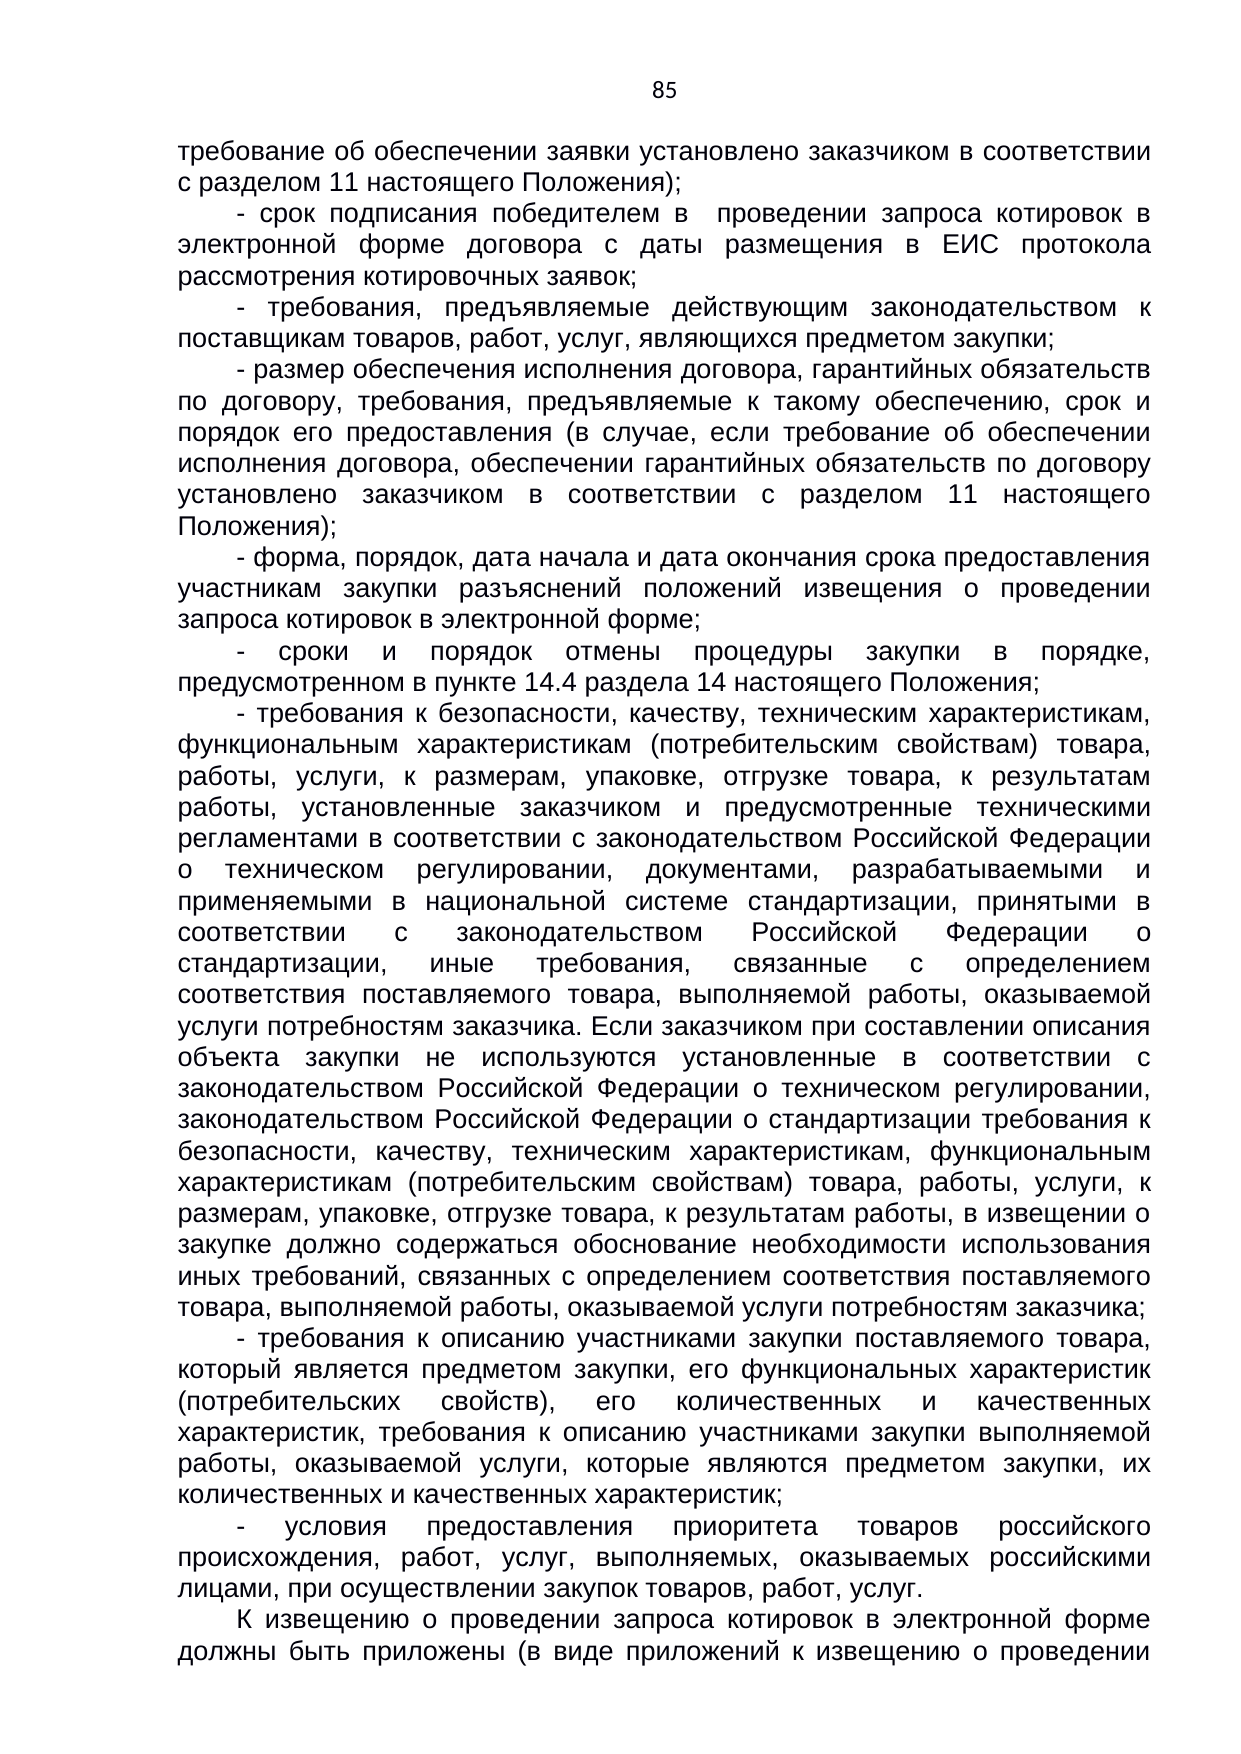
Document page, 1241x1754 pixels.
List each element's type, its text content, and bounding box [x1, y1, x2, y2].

text К извещению о проведении запроса котировок в электронной форме должны быть приложены (в виде приложений к извещению о проведении [177, 1603, 1152, 1666]
text требование об обеспечении заявки установлено заказчиком в соответствии с разделом 11 настоящего Положения); [177, 135, 1152, 197]
text - требования, предъявляемые действующим законодательством к поставщикам товаров, работ, услуг, являющихся предметом закупки; [177, 291, 1152, 353]
text - форма, порядок, дата начала и дата окончания срока предоставления участникам закупки разъяснений положений извещения о проведении запроса котировок в электронной форме; [177, 541, 1152, 635]
text - условия предоставления приоритета товаров российского происхождения, работ, услуг, выполняемых, оказываемых российскими лицами, при осуществлении закупок товаров, работ, услуг. [177, 1510, 1152, 1603]
text - требования к описанию участниками закупки поставляемого товара, который является предметом закупки, его функциональных характеристик (потребительских свойств), его количественных и качественных характеристик, требования к описанию участниками закупки выполняемой работы, оказываемой услуги, которые являются предметом закупки, их количественных и качественных характеристик; [177, 1322, 1152, 1510]
text - размер обеспечения исполнения договора, гарантийных обязательств по договору, требования, предъявляемые к такому обеспечению, срок и порядок его предоставления (в случае, если требование об обеспечении исполнения договора, обеспечении гарантийных обязательств по договору установлено заказчиком в соответствии с разделом 11 настоящего Положения); [177, 353, 1152, 541]
text - требования к безопасности, качеству, техническим характеристикам, функциональным характеристикам (потребительским свойствам) товара, работы, услуги, к размерам, упаковке, отгрузке товара, к результатам работы, установленные заказчиком и предусмотренные техническими регламентами в соответствии с законодательством Российской Федерации о техническом регулировании, документами, разрабатываемыми и применяемыми в национальной системе стандартизации, принятыми в соответствии с законодательством Российской Федерации о стандартизации, иные требования, связанные с определением соответствия поставляемого товара, выполняемой работы, оказываемой услуги потребностям заказчика. Если заказчиком при составлении описания объекта закупки не используются установленные в соответствии с законодательством Российской Федерации о техническом регулировании, законодательством Российской Федерации о стандартизации требования к безопасности, качеству, техническим характеристикам, функциональным характеристикам (потребительским свойствам) товара, работы, услуги, к размерам, упаковке, отгрузке товара, к результатам работы, в извещении о закупке должно содержаться обоснование необходимости использования иных требований, связанных с определением соответствия поставляемого товара, выполняемой работы, оказываемой услуги потребностям заказчика; [177, 697, 1152, 1322]
text - срок подписания победителем в проведении запроса котировок в электронной форме договора с даты размещения в ЕИС протокола рассмотрения котировочных заявок; [177, 197, 1152, 291]
text - сроки и порядок отмены процедуры закупки в порядке, предусмотренном в пункте 14.4 раздела 14 настоящего Положения; [177, 635, 1152, 697]
